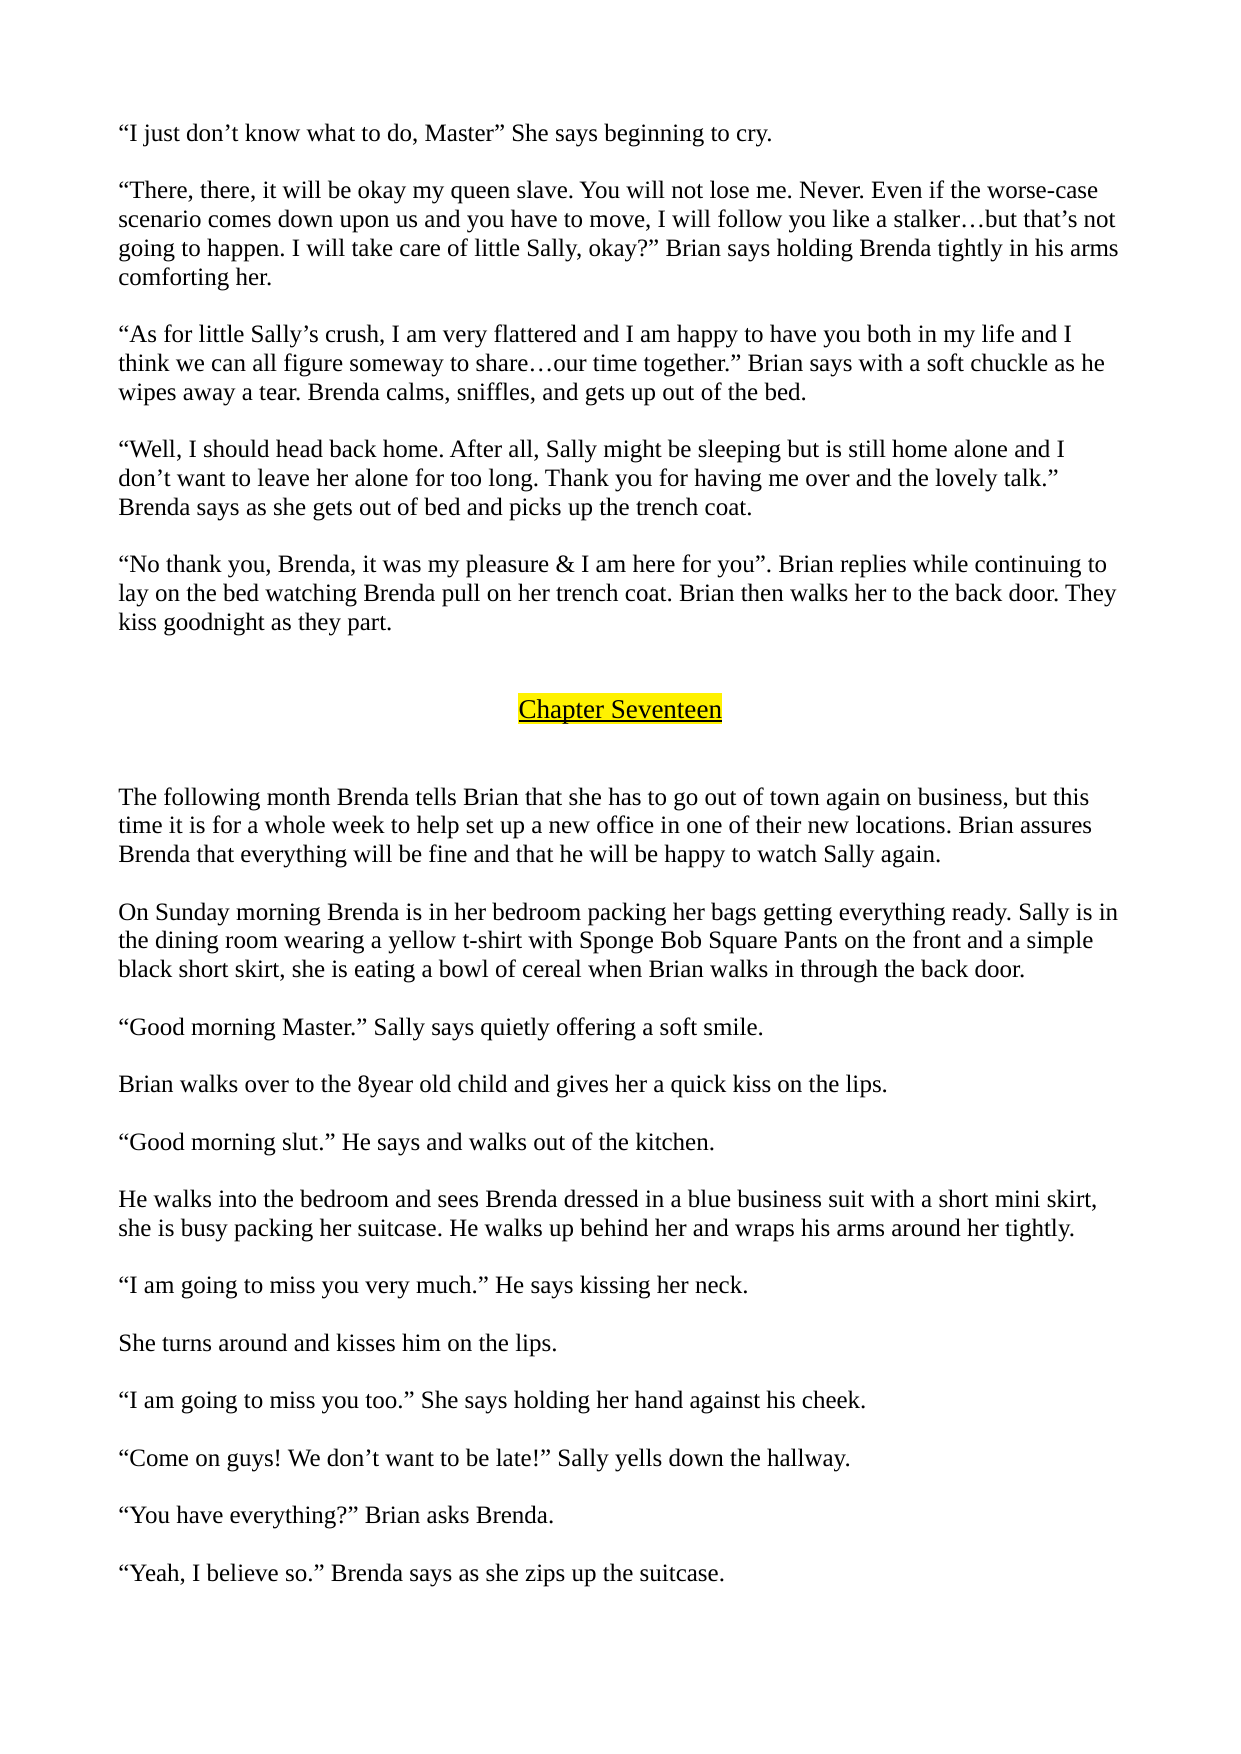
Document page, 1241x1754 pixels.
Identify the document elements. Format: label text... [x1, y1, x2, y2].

text “Come on guys! We don’t want to be late!” Sally yells down the hallway. [118, 1443, 1122, 1472]
text The following month Brenda tells Brian that she has to go out of town again on business, but this time it is for a whole week to help set up a new office in one of their new locations. Brian assures Brenda that everything will be fine and that he will be happy to watch Sally again. [118, 782, 1122, 868]
text “I am going to miss you very much.” He says kissing her neck. [118, 1271, 1122, 1299]
text “Yeah, I believe so.” Brenda says as she zips up the suitcase. [118, 1558, 1122, 1587]
text Chapter Seventeen [118, 693, 1122, 724]
text “You have everything?” Brian asks Brenda. [118, 1501, 1122, 1529]
text “I am going to miss you too.” She says holding her hand against his cheek. [118, 1386, 1122, 1414]
text He walks into the bedroom and sees Brenda dressed in a blue business suit with a short mini skirt, she is busy packing her suitcase. He walks up behind her and wraps his arms around her tightly. [118, 1184, 1122, 1242]
text “Good morning Master.” Sally says quietly offering a soft smile. [118, 1012, 1122, 1041]
text “No thank you, Brenda, it was my pleasure & I am here for you”. Brian replies while continuing to lay on the bed watching Brenda pull on her trench coat. Brian then walks her to the back door. They kiss goodnight as they part. [118, 549, 1122, 636]
text “There, there, it will be okay my queen slave. You will not lose me. Never. Even if the worse-case scenario comes down upon us and you have to move, I will follow you like a stalker…but that’s not going to happen. I will take care of little Sally, okay?” Brian says holding Brenda tightly in his arms comforting her. [118, 176, 1122, 291]
text She turns around and kisses him on the lips. [118, 1328, 1122, 1357]
text On Sunday morning Brenda is in her bedroom packing her bags getting everything ready. Sally is in the dining room wearing a yellow t-shirt with Sponge Bob Square Pants on the front and a simple black short skirt, she is eating a bowl of cereal when Brian walks in through the back door. [118, 897, 1122, 983]
text Brian walks over to the 8year old child and gives her a quick kiss on the lips. [118, 1069, 1122, 1098]
text “I just don’t know what to do, Master” She says beginning to cry. [118, 118, 1122, 147]
text “Well, I should head back home. After all, Sally might be sleeping but is still home alone and I don’t want to leave her alone for too long. Thank you for having me over and the lovely talk.” Brenda says as she gets out of bed and picks up the trench coat. [118, 434, 1122, 521]
text “Good morning slut.” He says and walks out of the kitchen. [118, 1127, 1122, 1156]
text “As for little Sally’s crush, I am very flattered and I am happy to have you both in my life and I think we can all figure someway to share…our time together.” Brian says with a soft chuckle as he wipes away a tear. Brenda calms, sniffles, and gets up out of the bed. [118, 319, 1122, 406]
